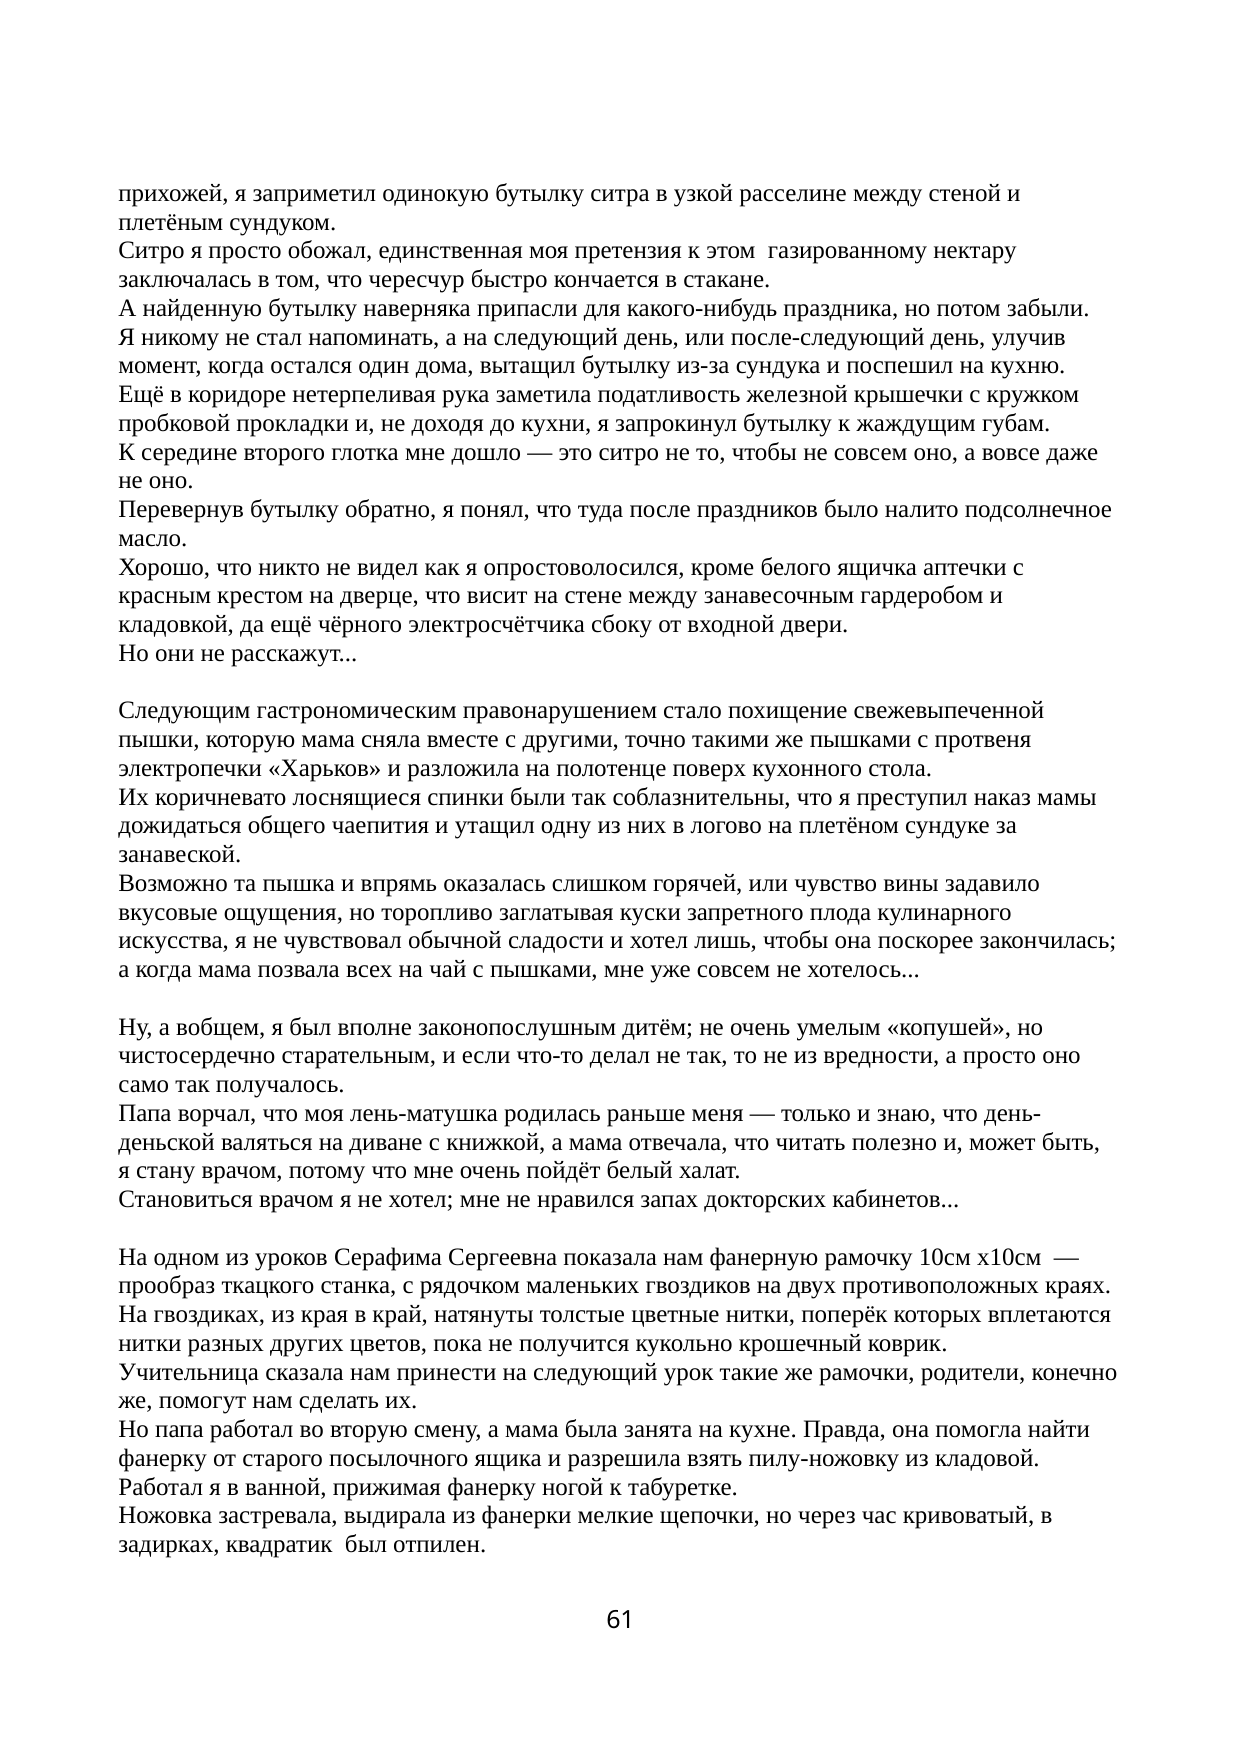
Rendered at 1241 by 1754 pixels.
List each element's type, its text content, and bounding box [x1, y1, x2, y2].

text Ещё в коридоре нетерпеливая рука заметила податливость железной крышечки с кружком пробковой прокладки и, не доходя до кухни, я запрокинул бутылку к жаждущим губам. [118, 379, 1122, 437]
text Становиться врачом я не хотел; мне не нравился запах докторских кабинетов... [118, 1184, 1122, 1213]
text Хорошо, что никто не видел как я опростоволосился, кроме белого ящичка аптечки с красным крестом на дверце, что висит на стене между занавесочным гардеробом и кладовкой, да ещё чёрного электросчётчика сбоку от входной двери. [118, 552, 1122, 638]
text Ножовка застревала, выдирала из фанерки мелкие щепочки, но через час кривоватый, в задирках, квадратик был отпилен. [118, 1501, 1122, 1558]
text Но папа работал во вторую смену, а мама была занята на кухне. Правда, она помогла найти фанерку от старого посылочного ящика и разрешила взять пилу-ножовку из кладовой. [118, 1414, 1122, 1472]
text Перевернув бутылку обратно, я понял, что туда после праздников было налито подсолнечное масло. [118, 494, 1122, 552]
text Учительница сказала нам принести на следующий урок такие же рамочки, родители, конечно же, помогут нам сделать их. [118, 1357, 1122, 1414]
text Возможно та пышка и впрямь оказалась слишком горячей, или чувство вины задавило вкусовые ощущения, но торопливо заглатывая куски запретного плода кулинарного искусства, я не чувствовал обычной сладости и хотел лишь, чтобы она поскорее закончилась; а когда мама позвала всех на чай с пышками, мне уже совсем не хотелось... [118, 868, 1122, 983]
text Папа ворчал, что моя лень-матушка родилась раньше меня — только и знаю, что день-деньской валяться на диване с книжкой, а мама отвечала, что читать полезно и, может быть, я стану врачом, потому что мне очень пойдёт белый халат. [118, 1098, 1122, 1184]
text На гвоздиках, из края в край, натянуты толстые цветные нитки, поперёк которых вплетаются нитки разных других цветов, пока не получится кукольно крошечный коврик. [118, 1299, 1122, 1357]
text К середине второго глотка мне дошло — это ситро не то, чтобы не совсем оно, а вовсе даже не оно. [118, 437, 1122, 494]
text Я никому не стал напоминать, а на следующий день, или после-следующий день, улучив момент, когда остался один дома, вытащил бутылку из-за сундука и поспешил на кухню. [118, 322, 1122, 379]
text А найденную бутылку наверняка припасли для какого-нибудь праздника, но потом забыли. [118, 293, 1122, 322]
text прихожей, я заприметил одинокую бутылку ситра в узкой расселине между стеной и плетёным сундуком. [118, 178, 1122, 236]
text Ну, а вобщем, я был вполне законопослушным дитём; не очень умелым «копушей», но чистосердечно старательным, и если что-то делал не так, то не из вредности, а просто оно само так получалось. [118, 1012, 1122, 1098]
text Но они не расскажут... [118, 638, 1122, 667]
text Их коричневато лоснящиеся спинки были так соблазнительны, что я преступил наказ мамы дожидаться общего чаепития и утащил одну из них в логово на плетёном сундуке за занавеской. [118, 782, 1122, 868]
text На одном из уроков Серафима Сергеевна показала нам фанерную рамочку 10см х10см — прообраз ткацкого станка, с рядочком маленьких гвоздиков на двух противоположных краях. [118, 1242, 1122, 1299]
text Следующим гастрономическим правонарушением стало похищение свежевыпеченной пышки, которую мама сняла вместе с другими, точно такими же пышками с протвеня электропечки «Харьков» и разложила на полотенце поверх кухонного стола. [118, 696, 1122, 782]
text Работал я в ванной, прижимая фанерку ногой к табуретке. [118, 1472, 1122, 1501]
text Ситро я просто обожал, единственная моя претензия к этом газированному нектару заключалась в том, что чересчур быстро кончается в стакане. [118, 236, 1122, 293]
